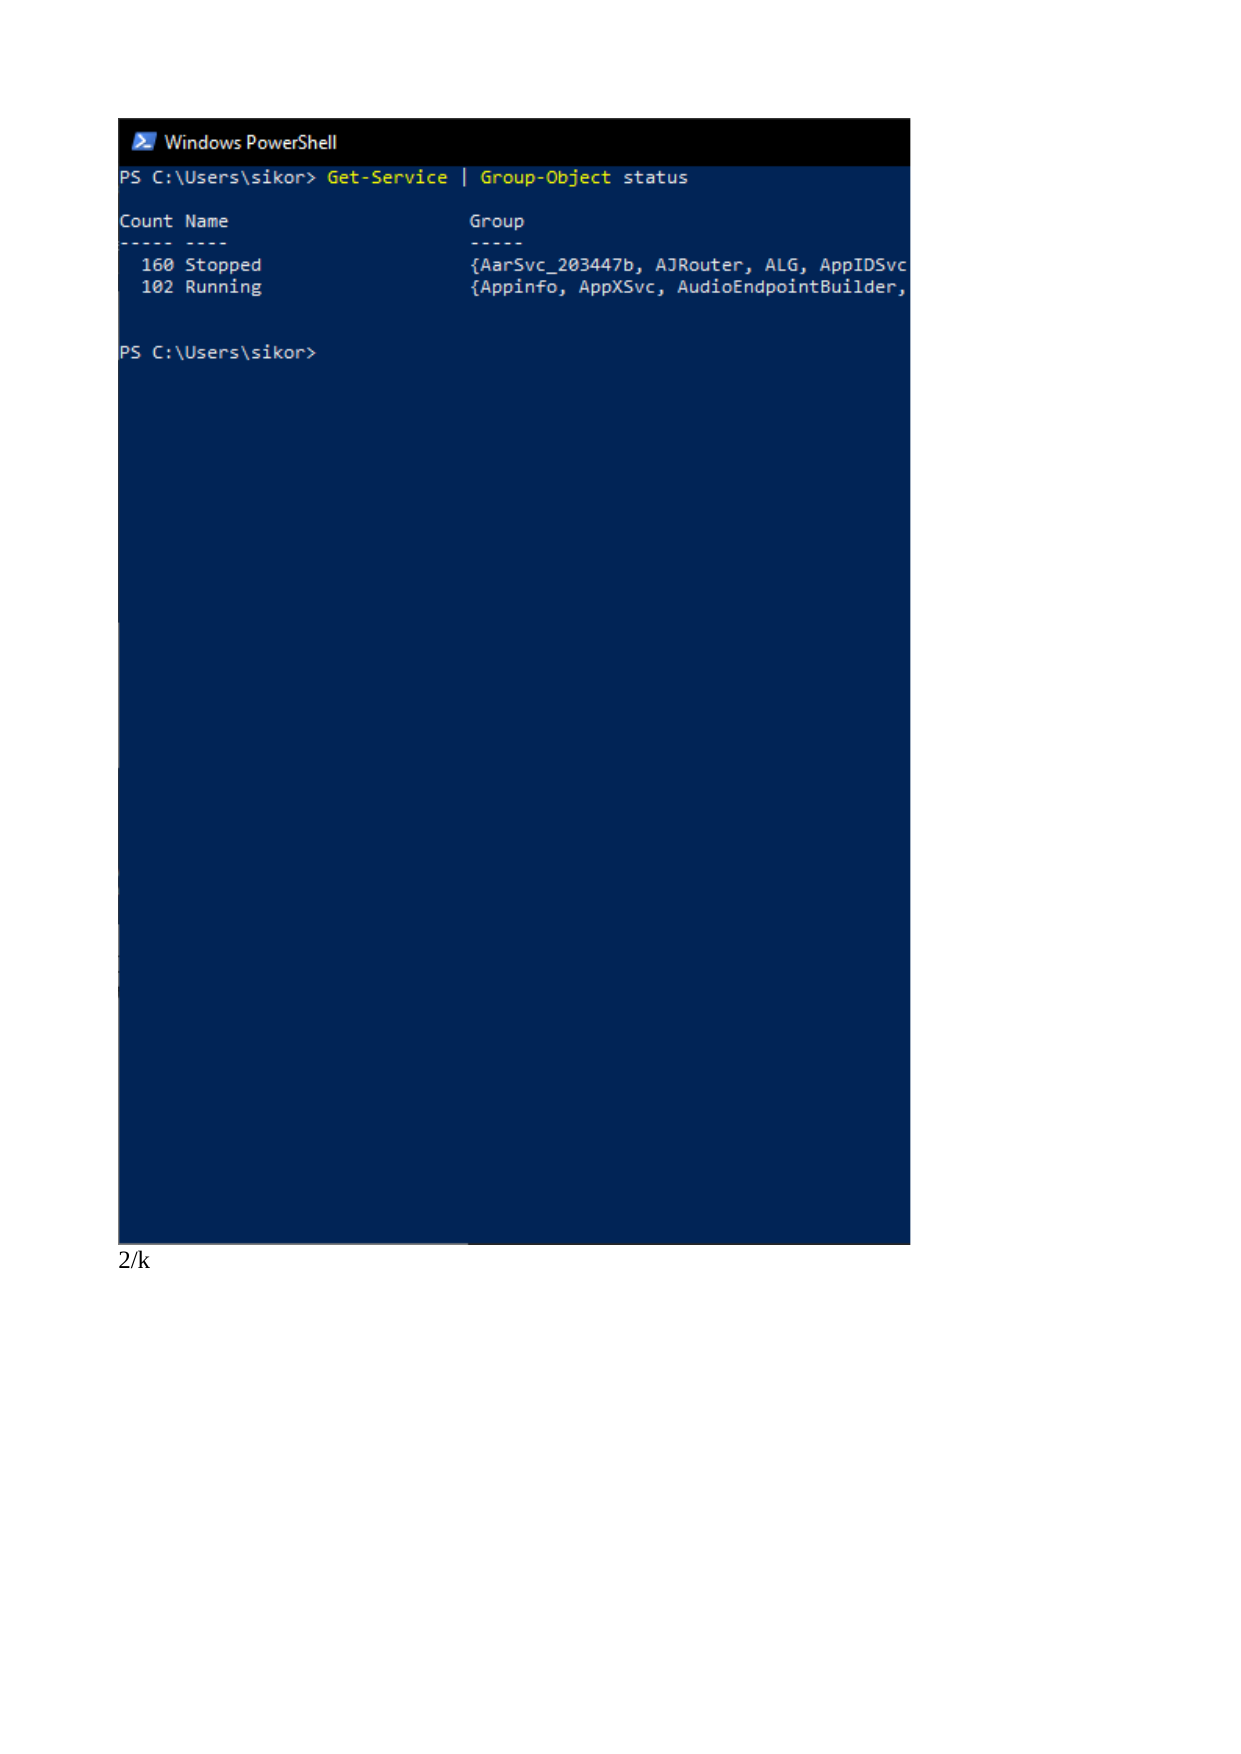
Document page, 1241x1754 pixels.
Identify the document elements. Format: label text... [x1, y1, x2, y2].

text 2/k [118, 1245, 1122, 1273]
